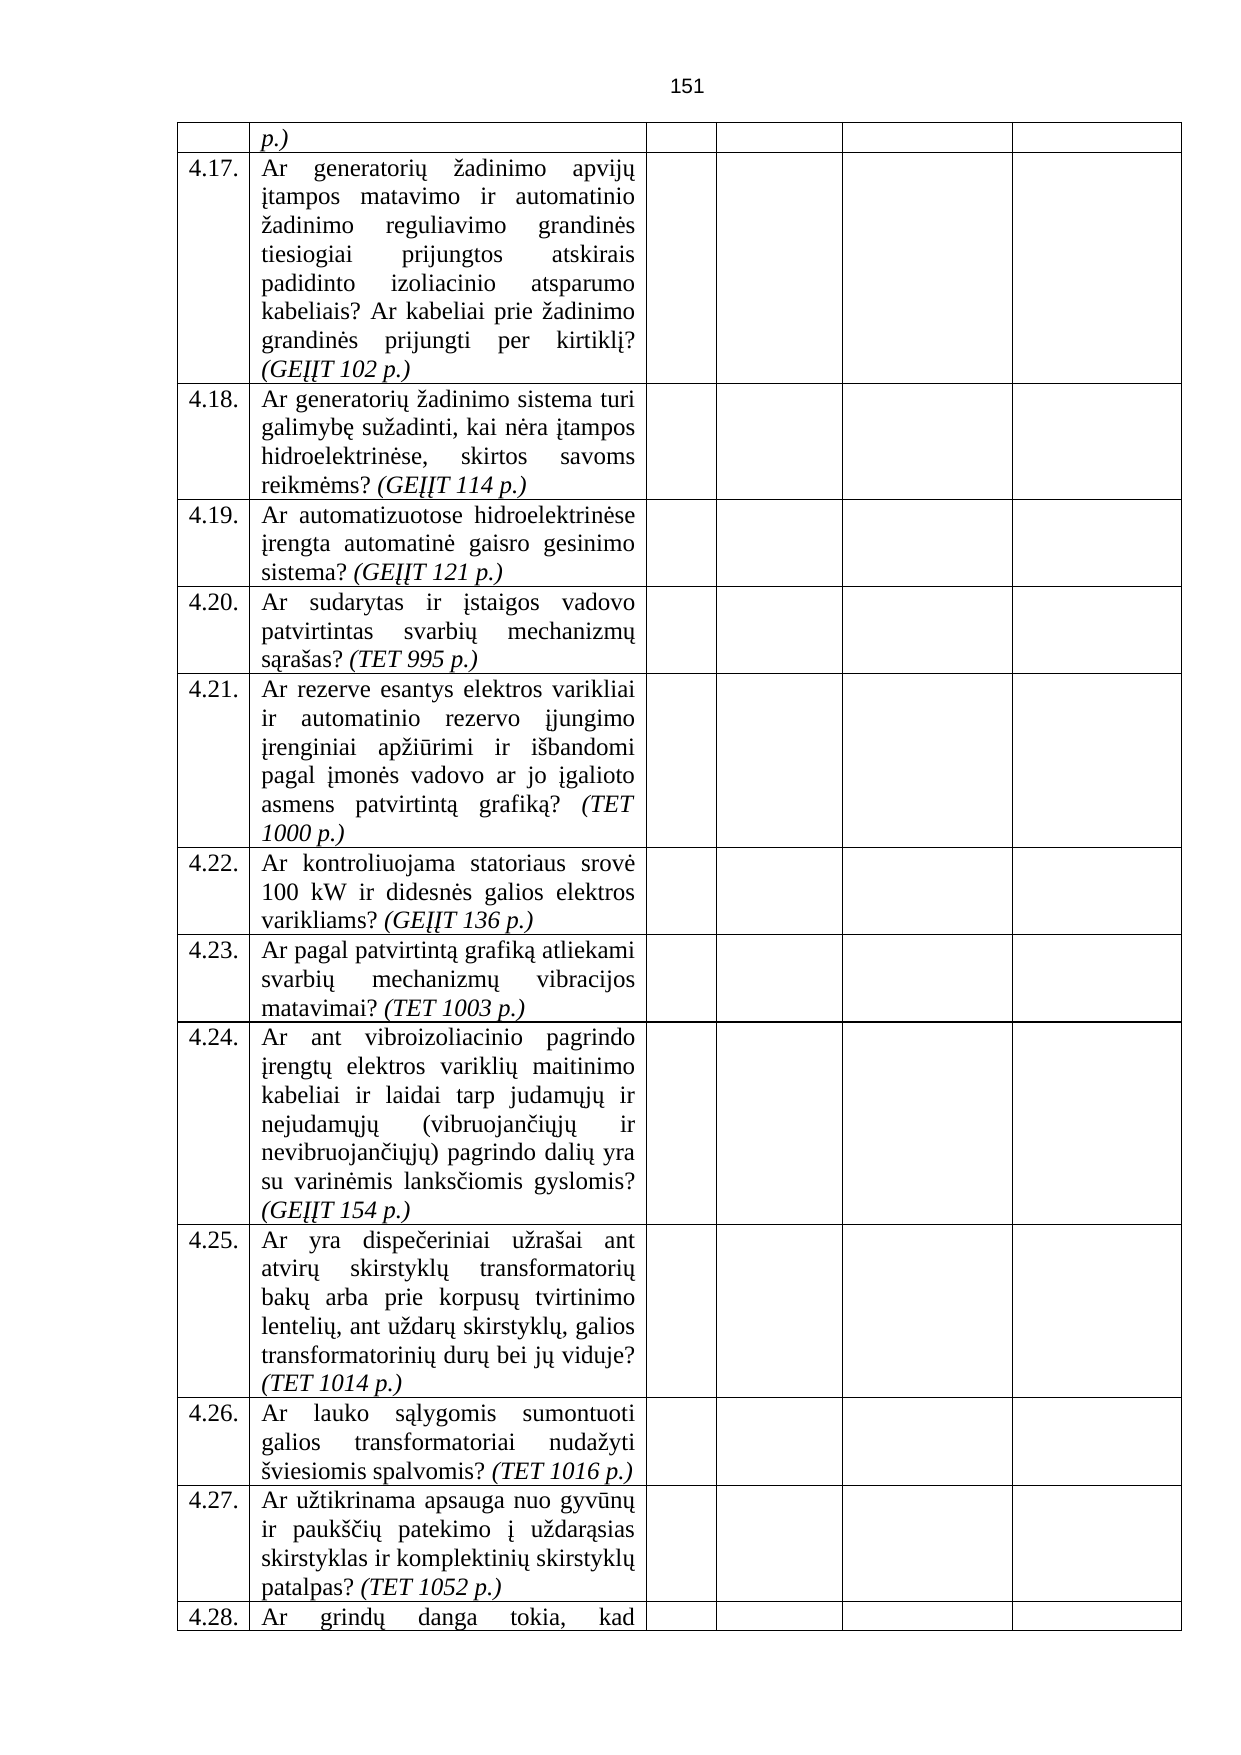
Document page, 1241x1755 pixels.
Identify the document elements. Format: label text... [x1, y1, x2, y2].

table_cell Ar sudarytas ir įstaigos vadovo patvirtintas svarbių mechanizmų sąrašas? (TET 995 p.) [250, 587, 646, 673]
table_cell [1013, 1602, 1181, 1630]
table_cell [647, 123, 716, 152]
table_cell [843, 1398, 1012, 1484]
table_cell 4.17. [178, 153, 249, 383]
table_cell [647, 935, 716, 1021]
table_cell [843, 1602, 1012, 1630]
table_cell [1013, 1398, 1181, 1484]
table_cell [717, 848, 842, 934]
table_cell [647, 1602, 716, 1630]
table_cell [843, 848, 1012, 934]
table_cell [717, 587, 842, 673]
table_cell [1013, 1486, 1181, 1601]
table_cell [647, 674, 716, 847]
table_cell [843, 935, 1012, 1021]
table_cell [647, 153, 716, 383]
table_cell [647, 1225, 716, 1397]
table_cell Ar grindų danga tokia, kad [250, 1602, 646, 1630]
table_cell Ar pagal patvirtintą grafiką atliekami svarbių mechanizmų vibracijos matavimai? (TET 1003 p.) [250, 935, 646, 1021]
table_cell [1013, 500, 1181, 586]
table_cell [1013, 1023, 1181, 1224]
table_cell 4.28. [178, 1602, 249, 1630]
table_cell [178, 123, 249, 152]
table_cell [1013, 848, 1181, 934]
table_cell 4.27. [178, 1486, 249, 1601]
table_cell Ar generatorių žadinimo sistema turi galimybę sužadinti, kai nėra įtampos hidroelektrinėse, skirtos savoms reikmėms? (GEĮĮT 114 p.) [250, 384, 646, 499]
table_cell [1013, 587, 1181, 673]
table_cell 4.21. [178, 674, 249, 847]
table_cell [647, 384, 716, 499]
table_cell Ar ant vibroizoliacinio pagrindo įrengtų elektros variklių maitinimo kabeliai ir laidai tarp judamųjų ir nejudamųjų (vibruojančiųjų ir nevibruojančiųjų) pagrindo dalių yra su varinėmis lanksčiomis gyslomis? (GEĮĮT 154 p.) [250, 1023, 646, 1224]
table_cell [647, 587, 716, 673]
table_cell [843, 674, 1012, 847]
table_cell Ar lauko sąlygomis sumontuoti galios transformatoriai nudažyti šviesiomis spalvomis? (TET 1016 p.) [250, 1398, 646, 1484]
table_cell [647, 848, 716, 934]
table_cell [843, 1225, 1012, 1397]
table_cell [1013, 674, 1181, 847]
table_cell 4.26. [178, 1398, 249, 1484]
table_cell [717, 1023, 842, 1224]
table_cell [843, 587, 1012, 673]
table_cell 4.18. [178, 384, 249, 499]
table_cell [843, 500, 1012, 586]
table_cell [843, 123, 1012, 152]
table_cell Ar kontroliuojama statoriaus srovė 100 kW ir didesnės galios elektros varikliams? (GEĮĮT 136 p.) [250, 848, 646, 934]
table_cell [717, 384, 842, 499]
table_cell 4.19. [178, 500, 249, 586]
table_cell Ar užtikrinama apsauga nuo gyvūnų ir paukščių patekimo į uždarąsias skirstyklas ir komplektinių skirstyklų patalpas? (TET 1052 p.) [250, 1486, 646, 1601]
table_cell [717, 1602, 842, 1630]
table_cell 4.20. [178, 587, 249, 673]
table_cell 4.25. [178, 1225, 249, 1397]
table_cell Ar yra dispečeriniai užrašai ant atvirų skirstyklų transformatorių bakų arba prie korpusų tvirtinimo lentelių, ant uždarų skirstyklų, galios transformatorinių durų bei jų viduje? (TET 1014 p.) [250, 1225, 646, 1397]
table_cell [1013, 935, 1181, 1021]
table_cell [647, 1486, 716, 1601]
table_cell Ar rezerve esantys elektros varikliai ir automatinio rezervo įjungimo įrenginiai apžiūrimi ir išbandomi pagal įmonės vadovo ar jo įgalioto asmens patvirtintą grafiką? (TET 1000 p.) [250, 674, 646, 847]
table_cell [843, 384, 1012, 499]
table_cell [717, 1486, 842, 1601]
table_cell [1013, 123, 1181, 152]
table_cell [647, 500, 716, 586]
table_cell [717, 123, 842, 152]
table_cell Ar automatizuotose hidroelektrinėse įrengta automatinė gaisro gesinimo sistema? (GEĮĮT 121 p.) [250, 500, 646, 586]
table_cell [717, 674, 842, 847]
table_cell p.) [250, 123, 646, 152]
table_cell [717, 935, 842, 1021]
table_cell [843, 153, 1012, 383]
table_cell 4.23. [178, 935, 249, 1021]
table_cell [647, 1398, 716, 1484]
table_cell 4.24. [178, 1023, 249, 1224]
table_cell [717, 153, 842, 383]
table_cell [717, 1398, 842, 1484]
table_cell Ar generatorių žadinimo apvijų įtampos matavimo ir automatinio žadinimo reguliavimo grandinės tiesiogiai prijungtos atskirais padidinto izoliacinio atsparumo kabeliais? Ar kabeliai prie žadinimo grandinės prijungti per kirtiklį? (GEĮĮT 102 p.) [250, 153, 646, 383]
table_cell [717, 1225, 842, 1397]
table_cell [1013, 1225, 1181, 1397]
table_cell [647, 1023, 716, 1224]
table_cell 4.22. [178, 848, 249, 934]
table_cell [843, 1023, 1012, 1224]
table_cell [843, 1486, 1012, 1601]
table_cell [1013, 153, 1181, 383]
table_cell [1013, 384, 1181, 499]
table_cell [717, 500, 842, 586]
